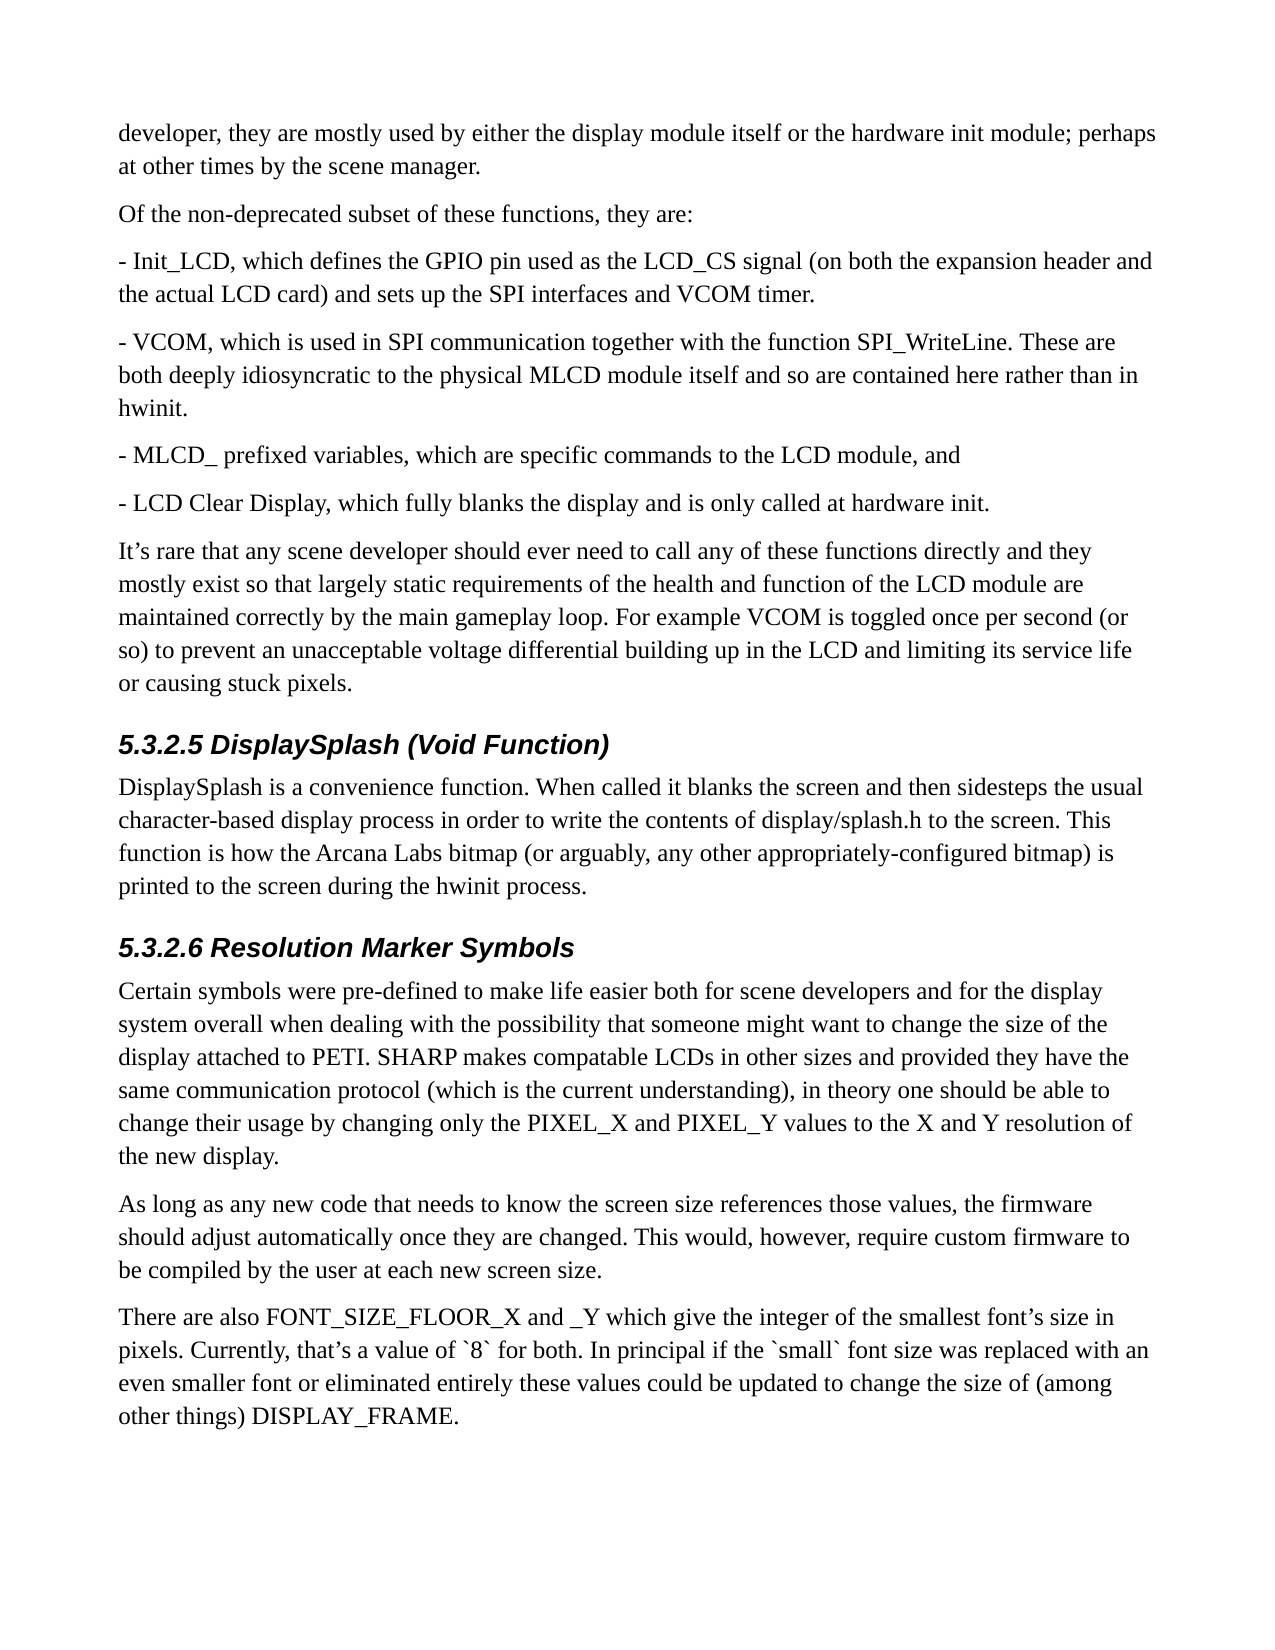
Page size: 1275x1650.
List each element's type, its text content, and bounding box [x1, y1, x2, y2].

text There are also FONT_SIZE_FLOOR_X and _Y which give the integer of the smallest font’s size in pixels. Currently, that’s a value of `8` for both. In principal if the `small` font size was replaced with an even smaller font or eliminated entirely these values could be updated to change the size of (among other things) DISPLAY_FRAME. [118, 1302, 1157, 1430]
text - VCOM, which is used in SPI communication together with the function SPI_WriteLine. These are both deeply idiosyncratic to the physical MLCD module itself and so are contained here rather than in hwinit. [118, 327, 1157, 422]
text Of the non-deprecated subset of these functions, they are: [118, 199, 1157, 227]
text developer, they are mostly used by either the display module itself or the hardware init module; perhaps at other times by the scene manager. [118, 118, 1157, 180]
text It’s rare that any scene developer should ever need to call any of these functions directly and they mostly exist so that largely static requirements of the health and function of the LCD module are maintained correctly by the main gameplay loop. For example VCOM is toggled once per second (or so) to prevent an unacceptable voltage differential building up in the LCD and limiting its service life or causing stuck pixels. [118, 536, 1157, 697]
text - Init_LCD, which defines the GPIO pin used as the LCD_CS signal (on both the expansion header and the actual LCD card) and sets up the SPI interfaces and VCOM timer. [118, 246, 1157, 308]
text - LCD Clear Display, which fully blanks the display and is only called at hardware init. [118, 488, 1157, 517]
text DisplaySplash is a convenience function. When called it blanks the screen and then sidesteps the usual character-based display process in order to write the contents of display/splash.h to the screen. This function is how the Arcana Labs bitmap (or arguably, any other appropriately-configured bitmap) is printed to the screen during the hwinit process. [118, 772, 1157, 900]
subtitle 5.3.2.6 Resolution Marker Symbols [118, 932, 1157, 963]
text - MLCD_ prefixed variables, which are specific commands to the LCD module, and [118, 441, 1157, 469]
text Certain symbols were pre-defined to make life easier both for scene developers and for the display system overall when dealing with the possibility that someone might want to change the size of the display attached to PETI. SHARP makes compatable LCDs in other sizes and provided they have the same communication protocol (which is the current understanding), in theory one should be able to change their usage by changing only the PIXEL_X and PIXEL_Y values to the X and Y resolution of the new display. [118, 976, 1157, 1170]
subtitle 5.3.2.5 DisplaySplash (Void Function) [118, 728, 1157, 760]
text As long as any new code that needs to know the screen size references those values, the firmware should adjust automatically once they are changed. This would, however, require custom firmware to be compiled by the user at each new screen size. [118, 1189, 1157, 1283]
